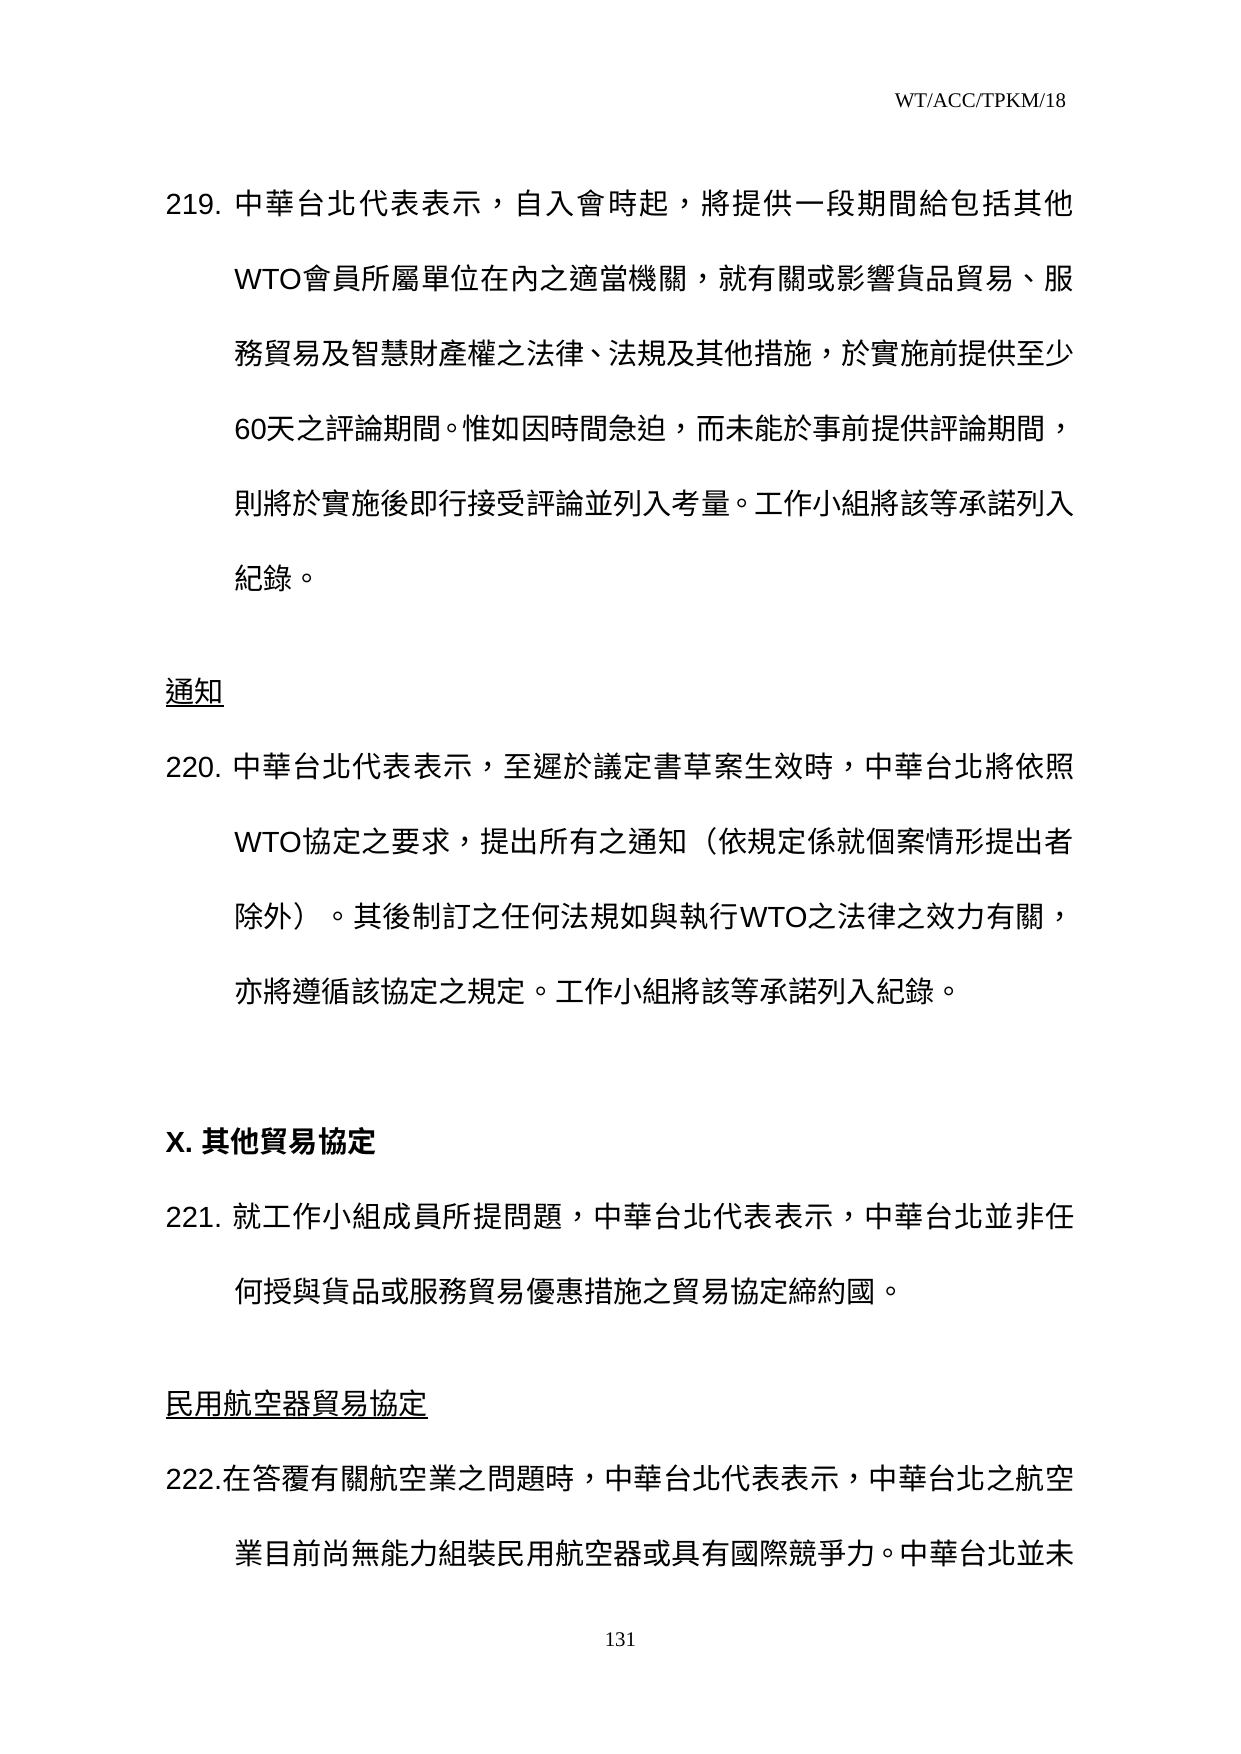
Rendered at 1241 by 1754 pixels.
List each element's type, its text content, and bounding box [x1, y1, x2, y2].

text X. 其他貿易協定 [165, 1102, 1075, 1177]
text 222.在答覆有關航空業之問題時，中華台北代表表示，中華台北之航空業目前尚無能力組裝民用航空器或具有國際競爭力。中華台北並未 [165, 1439, 1075, 1589]
text 221. 就工作小組成員所提問題，中華台北代表表示，中華台北並非任何授與貨品或服務貿易優惠措施之貿易協定締約國。 [165, 1177, 1075, 1327]
text 220. 中華台北代表表示，至遲於議定書草案生效時，中華台北將依照WTO協定之要求，提出所有之通知（依規定係就個案情形提出者除外）。其後制訂之任何法規如與執行WTO之法律之效力有關，亦將遵循該協定之規定。工作小組將該等承諾列入紀錄。 [165, 727, 1075, 1027]
text 219. 中華台北代表表示，自入會時起，將提供一段期間給包括其他WTO會員所屬單位在內之適當機關，就有關或影響貨品貿易、服務貿易及智慧財產權之法律、法規及其他措施，於實施前提供至少60天之評論期間。惟如因時間急迫，而未能於事前提供評論期間，則將於實施後即行接受評論並列入考量。工作小組將該等承諾列入紀錄。 [165, 164, 1075, 614]
text 民用航空器貿易協定 [165, 1364, 1075, 1439]
text 通知 [165, 652, 1075, 727]
